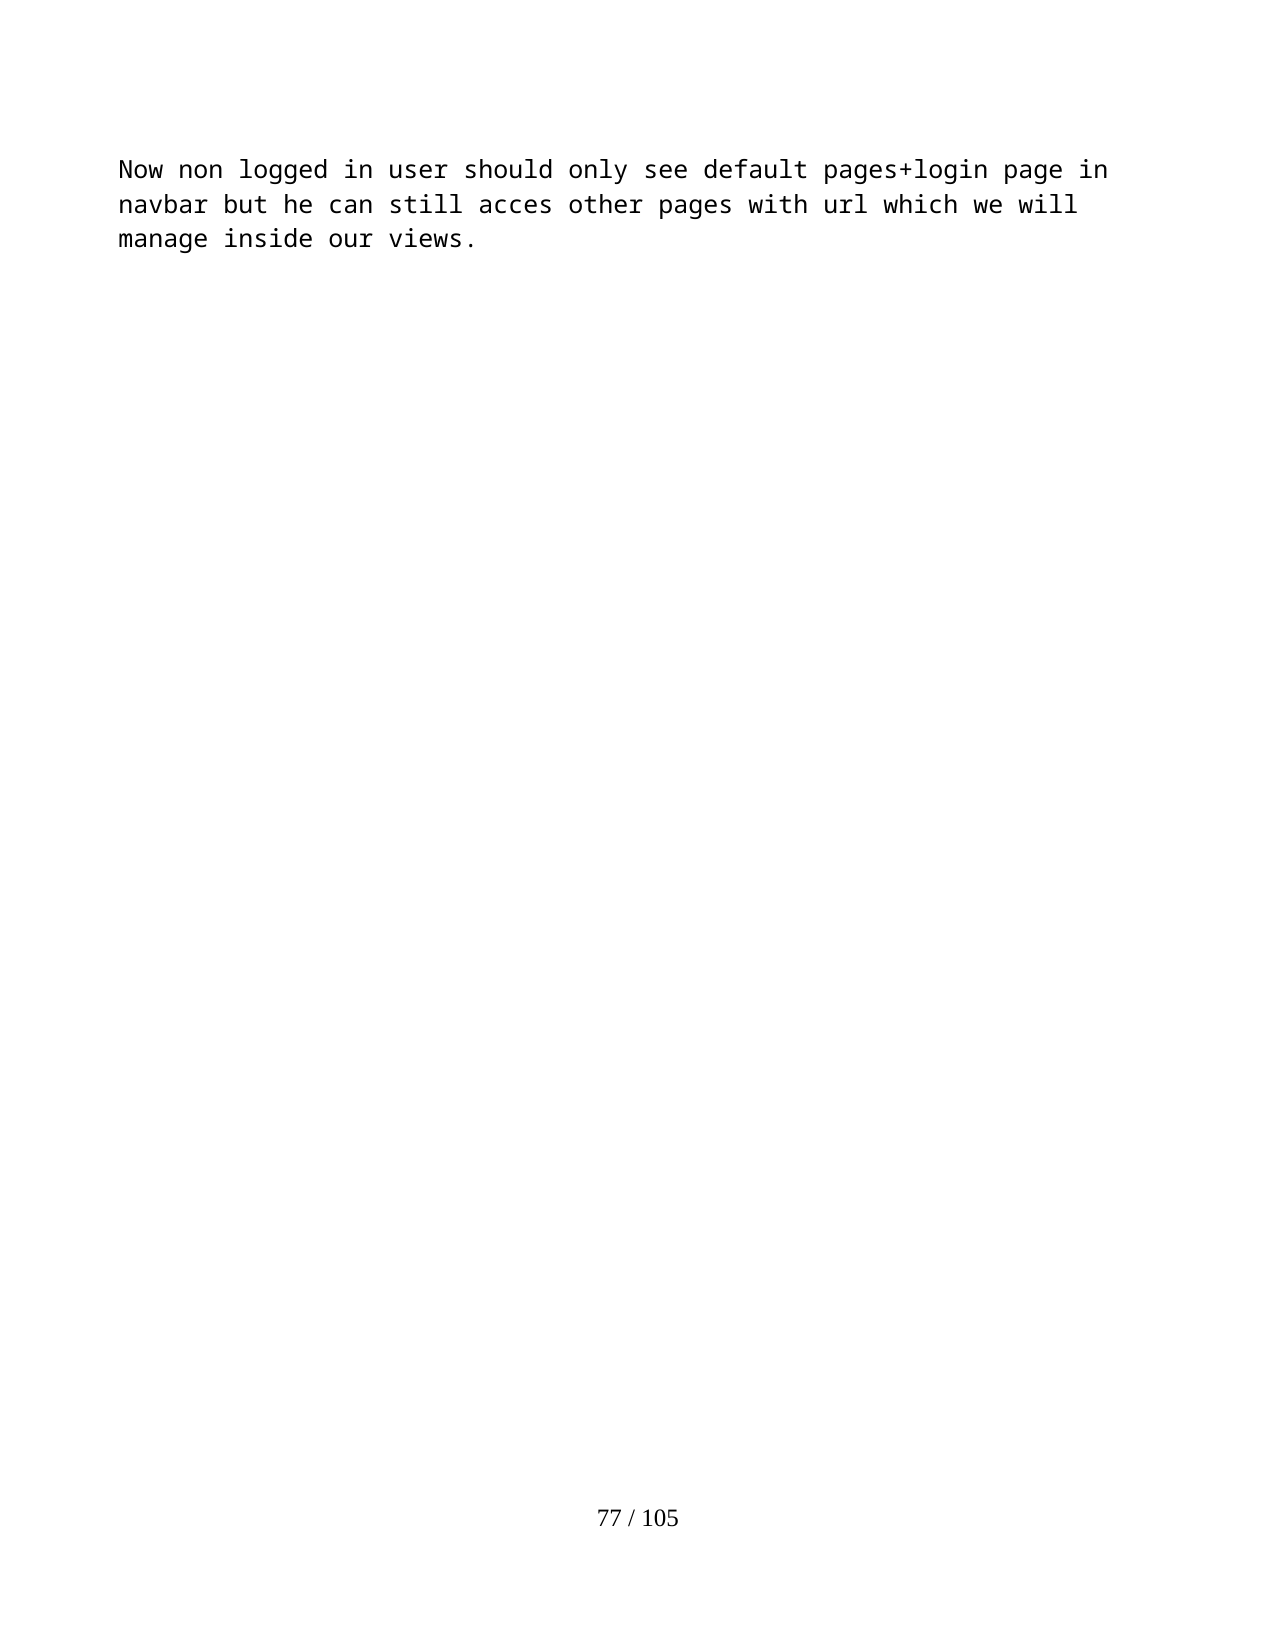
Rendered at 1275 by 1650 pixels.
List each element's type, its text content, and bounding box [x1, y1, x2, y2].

text Now non logged in user should only see default pages+login page in navbar but he can still acces other pages with url which we will manage inside our views. [118, 152, 1157, 254]
